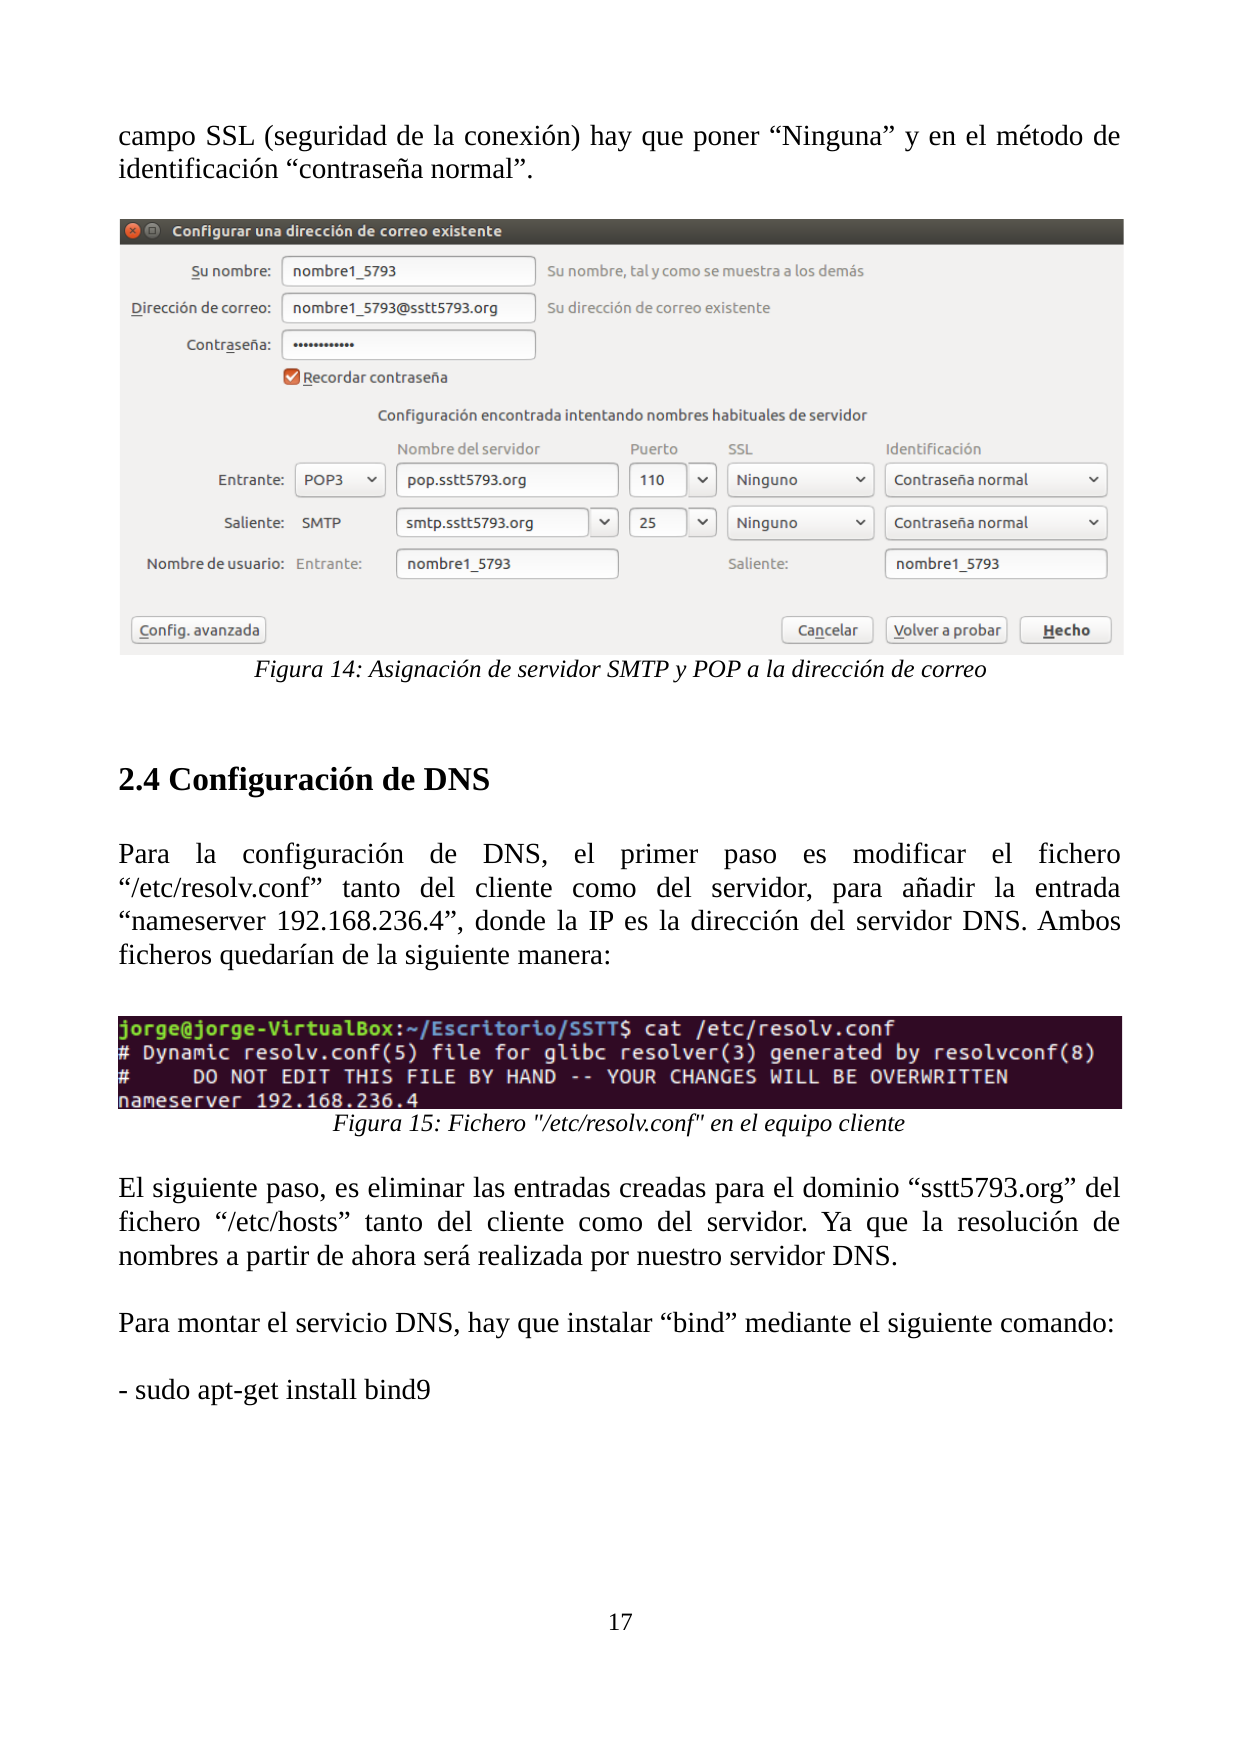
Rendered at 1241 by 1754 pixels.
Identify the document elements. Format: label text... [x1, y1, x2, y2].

text 2.4 Configuración de DNS [118, 759, 1122, 798]
text campo SSL (seguridad de la conexión) hay que poner “Ninguna” y en el método de identificación “contraseña normal”. [118, 118, 1122, 185]
text El siguiente paso, es eliminar las entradas creadas para el dominio “sstt5793.org” del fichero “/etc/hosts” tanto del cliente como del servidor. Ya que la resolución de nombres a partir de ahora será realizada por nuestro servidor DNS. [118, 1171, 1122, 1271]
text Para montar el servicio DNS, hay que instalar “bind” mediante el siguiente comando: [118, 1305, 1122, 1338]
picture [119, 219, 1124, 655]
picture [118, 1016, 1123, 1109]
text Figura 14: Asignación de servidor SMTP y POP a la dirección de correo [120, 655, 1124, 683]
text Para la configuración de DNS, el primer paso es modificar el fichero “/etc/resolv.conf” tanto del cliente como del servidor, para añadir la entrada “nameserver 192.168.236.4”, donde la IP es la dirección del servidor DNS. Ambos ficheros quedarían de la siguiente manera: [118, 836, 1122, 970]
text - sudo apt-get install bind9 [118, 1372, 1122, 1405]
text Figura 15: Fichero "/etc/resolv.conf" en el equipo cliente [118, 1109, 1122, 1137]
